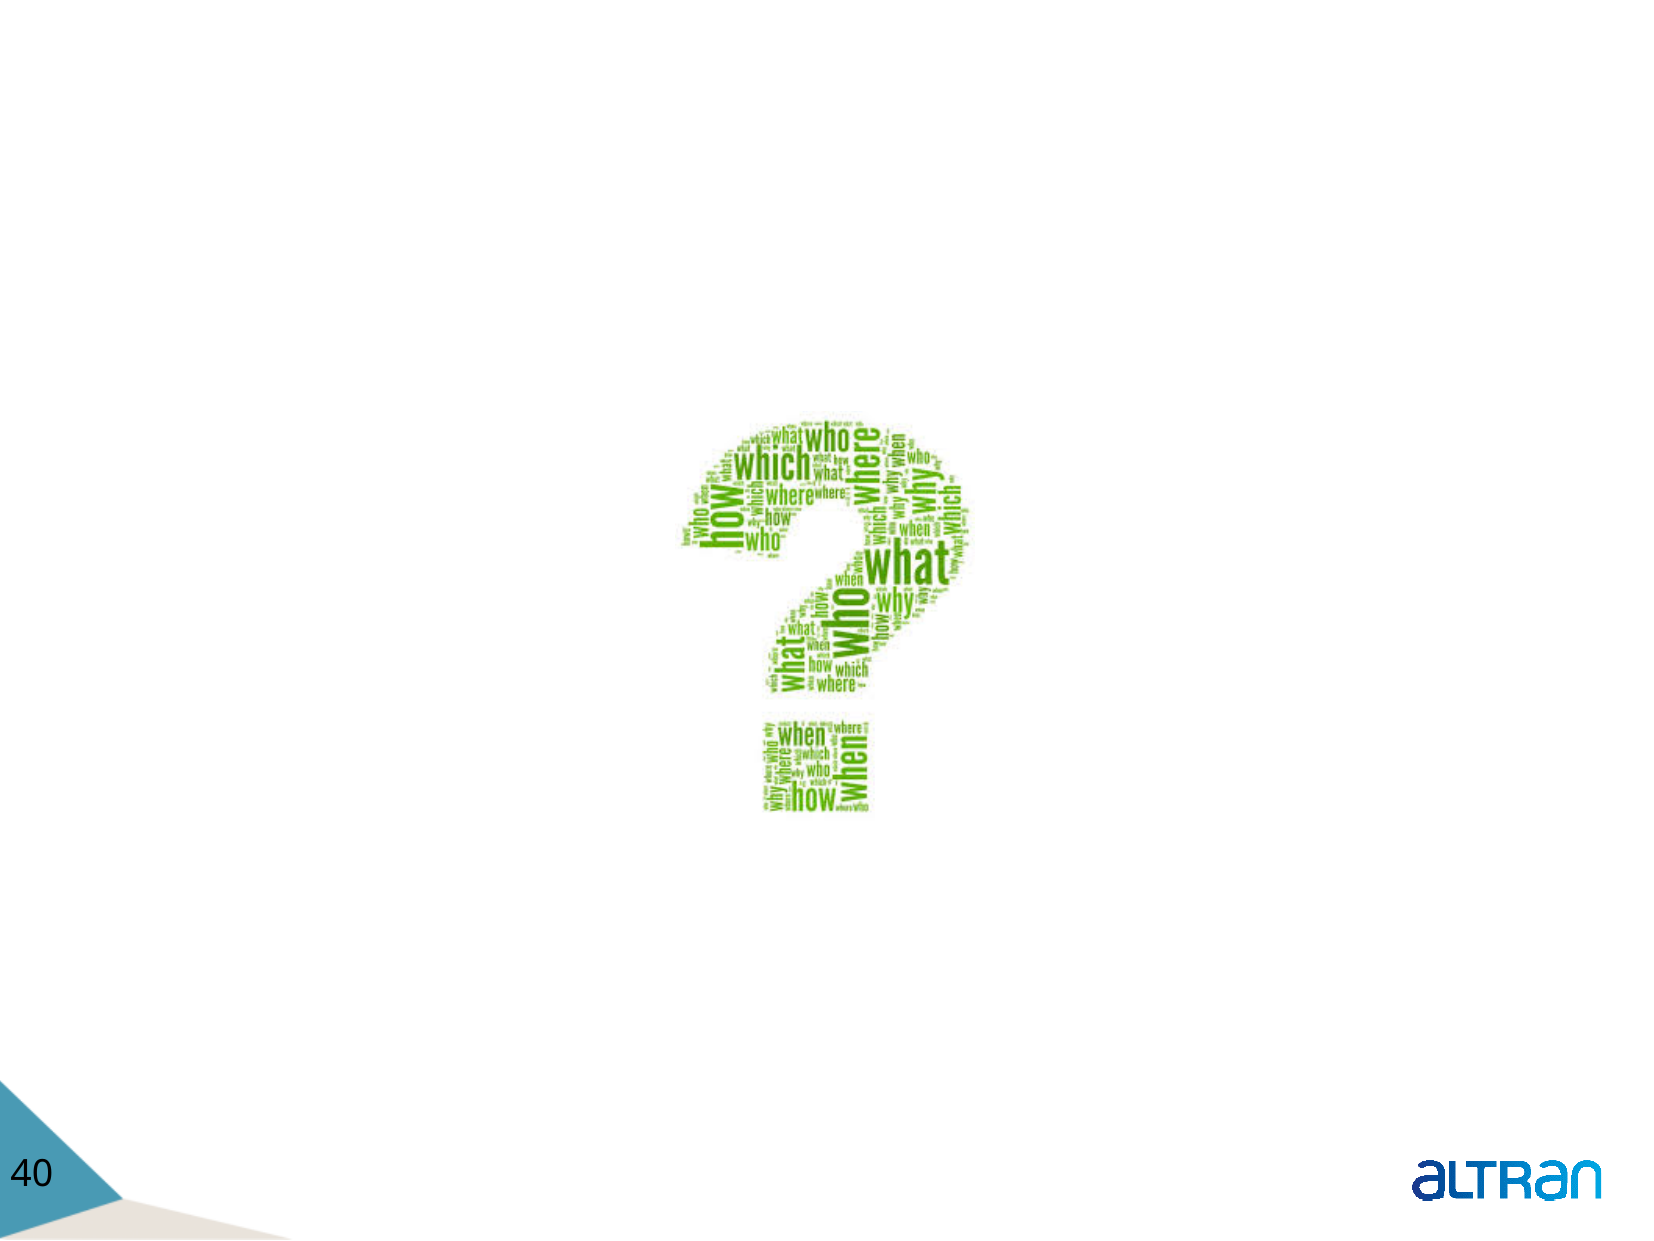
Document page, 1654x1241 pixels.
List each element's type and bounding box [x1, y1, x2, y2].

picture [1412, 1160, 1559, 1201]
picture [675, 411, 975, 822]
picture [0, 1072, 316, 1240]
picture [1555, 1160, 1602, 1201]
picture [1543, 1182, 1560, 1193]
picture [1595, 1160, 1602, 1167]
